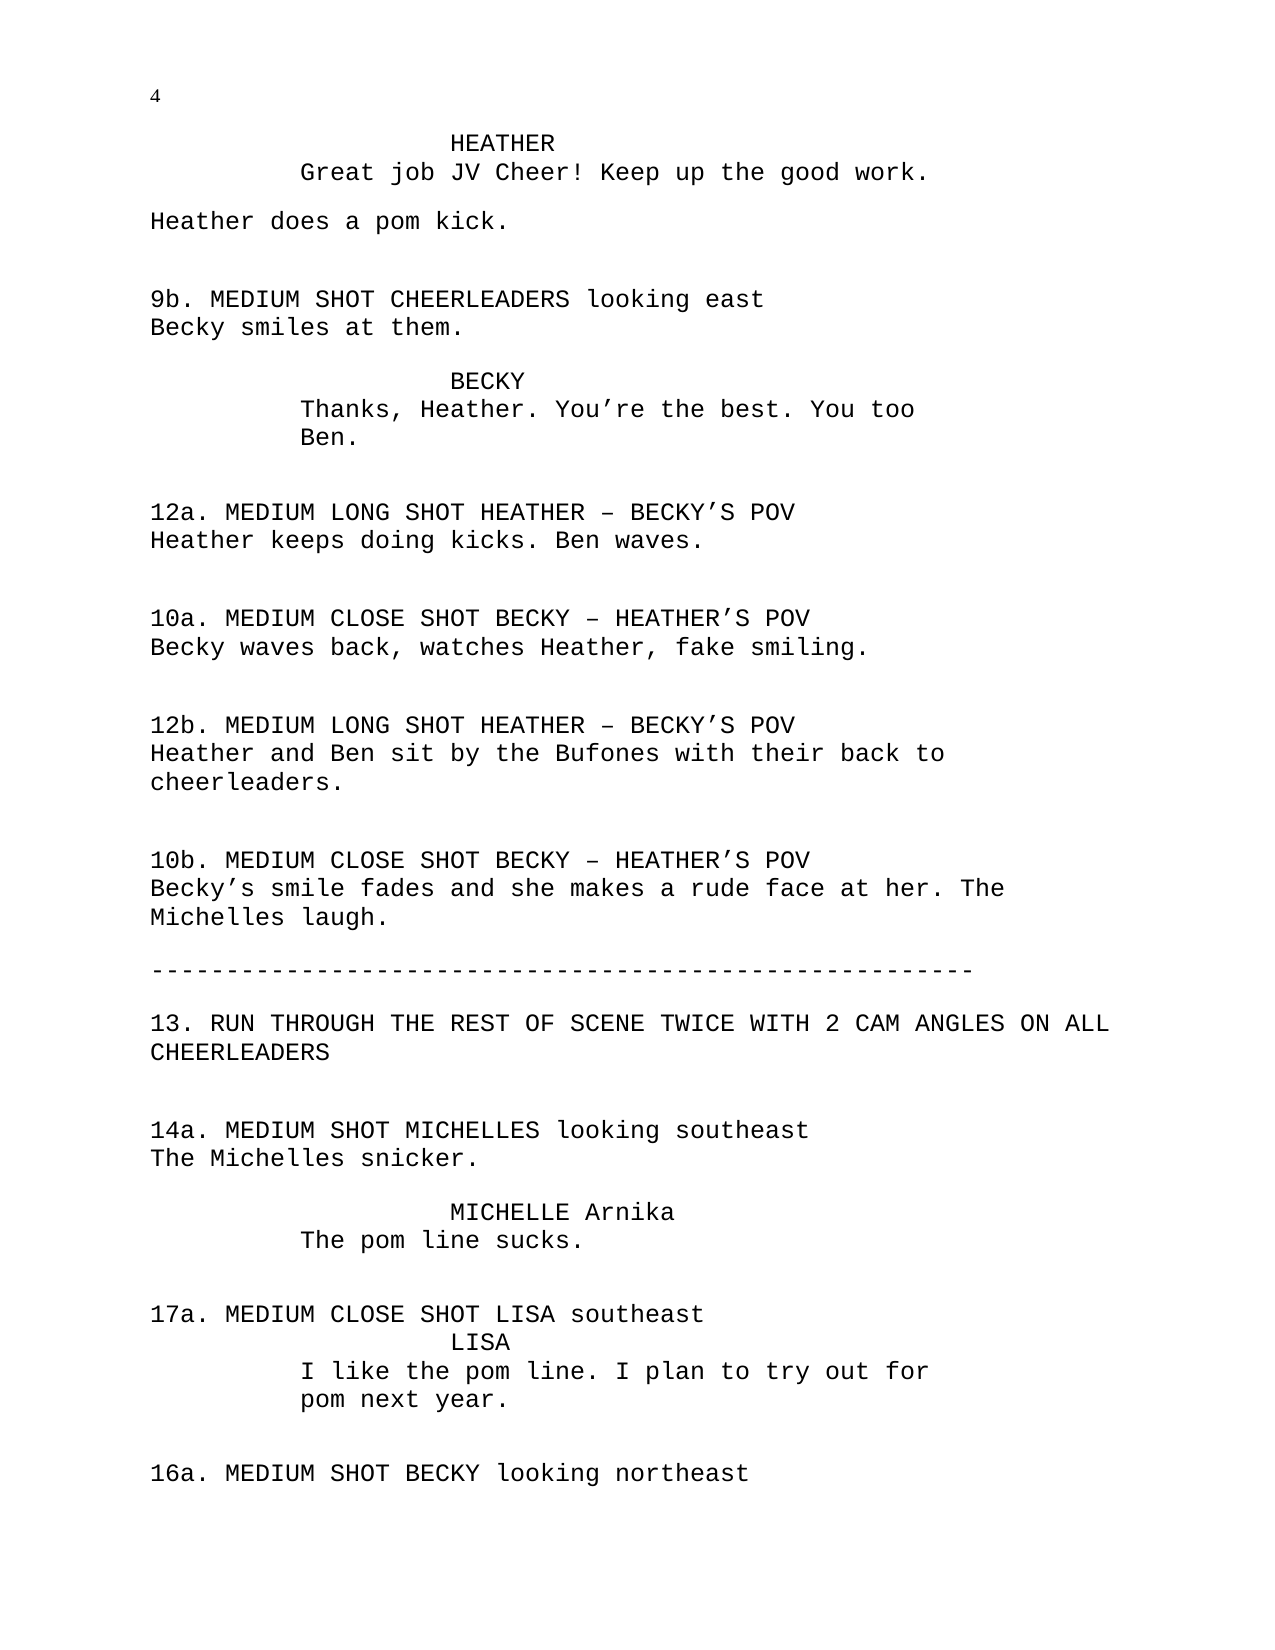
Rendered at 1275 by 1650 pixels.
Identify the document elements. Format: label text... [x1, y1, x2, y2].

text Thanks, Heather. You’re the best. You too Ben. [300, 397, 975, 453]
text Great job JV Cheer! Keep up the good work. [300, 159, 975, 187]
text HEATHER [150, 131, 1125, 159]
text 13. RUN THROUGH THE REST OF SCENE TWICE WITH 2 CAM ANGLES ON ALL CHEERLEADERS [150, 1011, 1125, 1067]
text The pom line sucks. [300, 1227, 975, 1256]
text Becky’s smile fades and she makes a rude face at her. The Michelles laugh. [150, 876, 1125, 932]
text Becky waves back, watches Heather, fake smiling. [150, 634, 1125, 662]
subtitle 12a. MEDIUM LONG SHOT HEATHER – BECKY’S POV [150, 499, 1125, 527]
text MICHELLE Arnika [150, 1199, 1125, 1227]
text Heather and Ben sit by the Bufones with their back to cheerleaders. [150, 741, 1125, 797]
text Heather keeps doing kicks. Ben waves. [150, 527, 1125, 556]
subtitle 17a. MEDIUM CLOSE SHOT LISA southeast [150, 1302, 1125, 1330]
text Becky smiles at them. [150, 315, 1125, 343]
subtitle 12b. MEDIUM LONG SHOT HEATHER – BECKY’S POV [150, 712, 1125, 741]
text I like the pom line. I plan to try out for pom next year. [300, 1358, 975, 1415]
text The Michelles snicker. [150, 1146, 1125, 1174]
subtitle 16a. MEDIUM SHOT BECKY looking northeast [150, 1461, 1125, 1489]
text ------------------------------------------------------- [150, 957, 1125, 986]
subtitle 9b. MEDIUM SHOT CHEERLEADERS looking east [150, 287, 1125, 315]
subtitle 10a. MEDIUM CLOSE SHOT BECKY – HEATHER’S POV [150, 606, 1125, 634]
text LISA [150, 1330, 1125, 1358]
text Heather does a pom kick. [150, 208, 1125, 237]
subtitle 14a. MEDIUM SHOT MICHELLES looking southeast [150, 1117, 1125, 1146]
text BECKY [150, 368, 1125, 397]
subtitle 10b. MEDIUM CLOSE SHOT BECKY – HEATHER’S POV [150, 847, 1125, 876]
